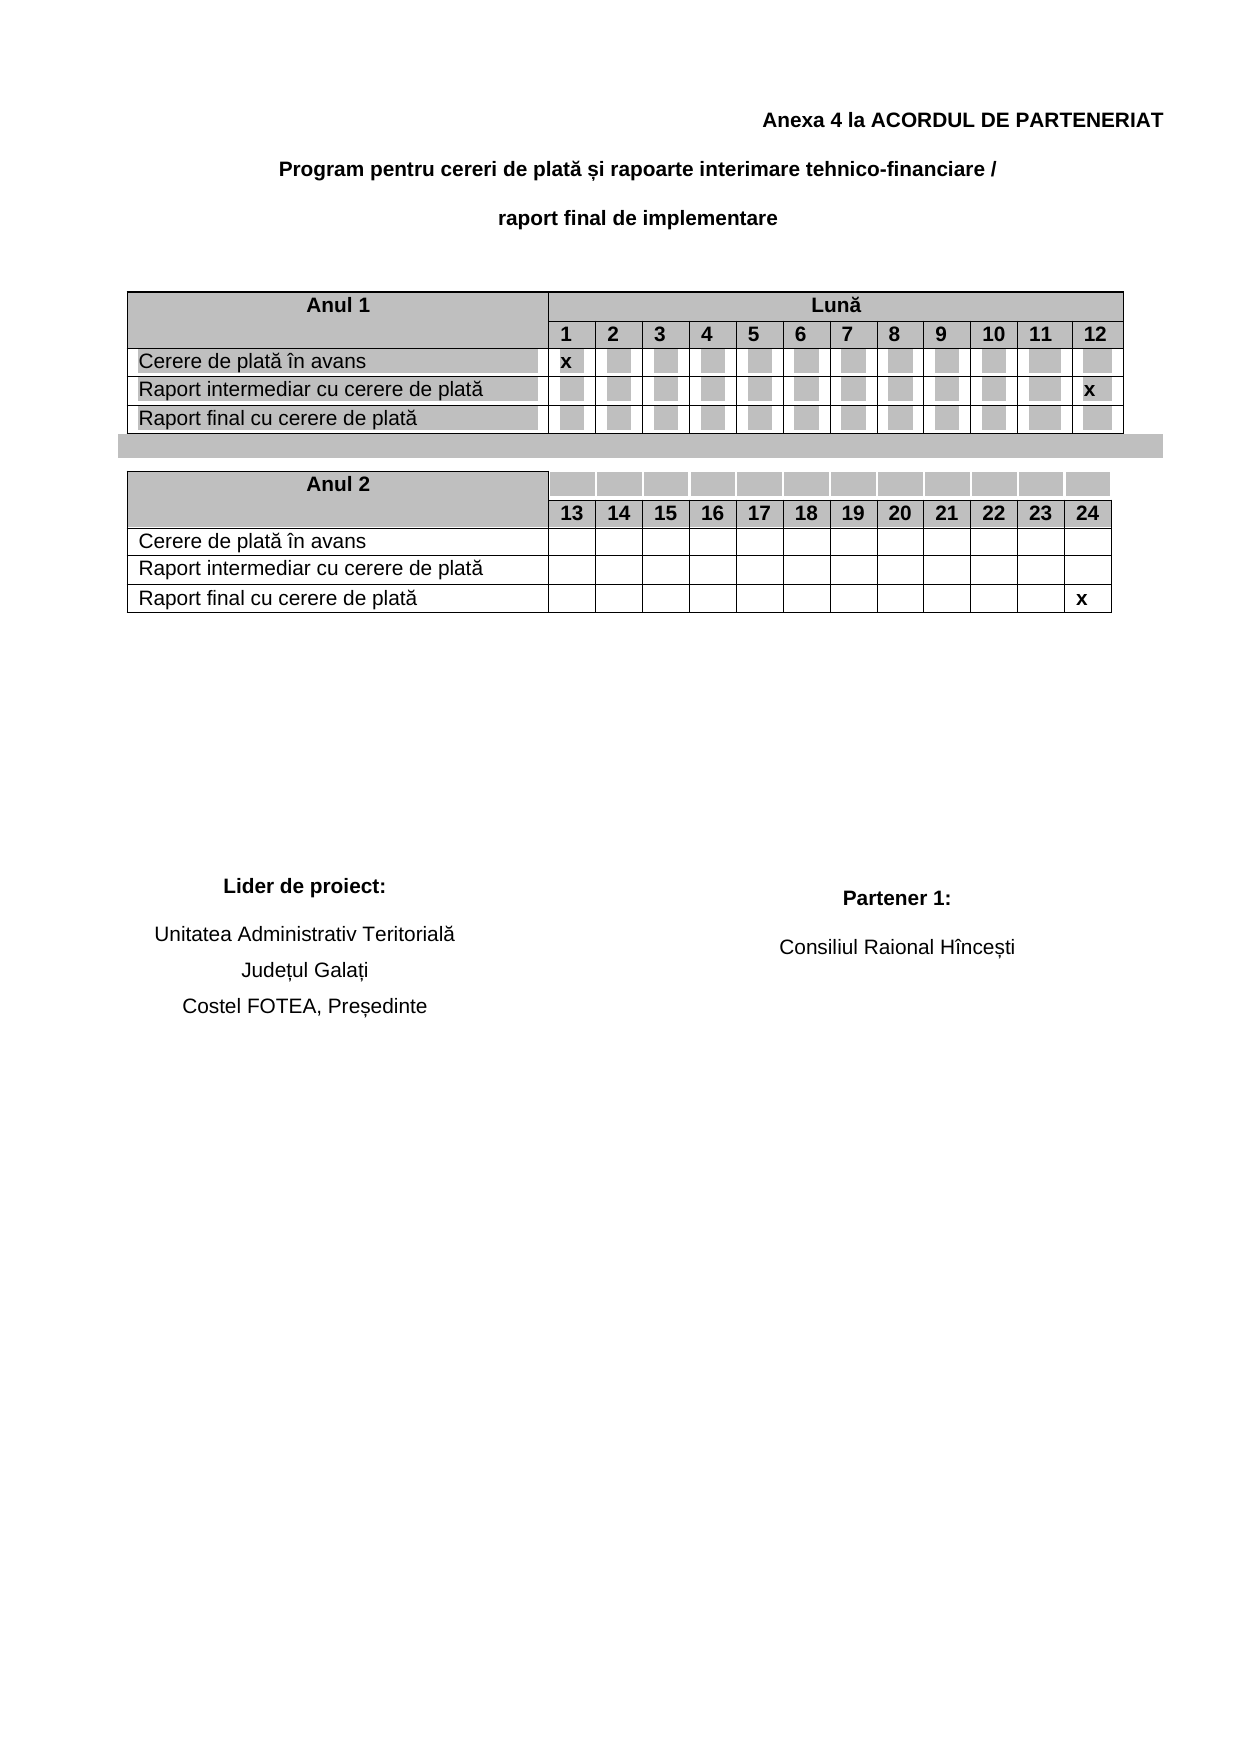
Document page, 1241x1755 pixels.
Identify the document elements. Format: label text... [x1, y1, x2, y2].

table_cell [924, 377, 970, 405]
table_header Anul 2 [128, 472, 548, 527]
table_cell [924, 349, 970, 376]
table_cell Raport final cu cerere de plată [128, 585, 548, 612]
table_cell 9 [924, 322, 970, 348]
table_cell [971, 529, 1017, 555]
table_cell [784, 556, 830, 584]
table_cell [784, 406, 830, 433]
table_cell [971, 585, 1017, 612]
table_cell [1018, 377, 1072, 405]
text raport final de implementare [118, 206, 1163, 230]
table_header [924, 471, 971, 499]
table_cell [643, 406, 689, 433]
table_cell [924, 406, 970, 433]
table_cell [1018, 585, 1064, 612]
table_cell 7 [831, 322, 877, 348]
table_cell [690, 377, 736, 405]
table_cell [1018, 406, 1072, 433]
table_cell [643, 529, 689, 555]
text Lider de proiect: [125, 874, 484, 898]
table_cell [737, 349, 783, 376]
table_cell [1018, 556, 1064, 584]
table_cell [971, 556, 1017, 584]
table_cell [549, 529, 595, 555]
table_cell [643, 556, 689, 584]
table_cell [971, 349, 1017, 376]
table_cell [596, 585, 642, 612]
table_cell [924, 585, 970, 612]
table_cell x [549, 349, 595, 376]
table_header [549, 471, 596, 499]
table_header [1065, 471, 1111, 499]
table_cell 23 [1018, 501, 1064, 527]
table_cell Raport final cu cerere de plată [128, 406, 548, 433]
table_cell [596, 349, 642, 376]
table_cell [1065, 529, 1111, 555]
table_cell [690, 406, 736, 433]
table_header [596, 471, 643, 499]
table_cell 5 [737, 322, 783, 348]
table_header [690, 471, 736, 499]
table_cell [549, 556, 595, 584]
table_cell 8 [878, 322, 923, 348]
table_header [643, 471, 689, 499]
table_cell 19 [831, 501, 877, 527]
table_cell 17 [737, 501, 783, 527]
table_cell [737, 585, 783, 612]
table_cell 4 [690, 322, 736, 348]
table_cell [690, 349, 736, 376]
table_cell x [1073, 377, 1123, 405]
table_cell 15 [643, 501, 689, 527]
table_cell [971, 377, 1017, 405]
table_cell 1 [549, 322, 595, 348]
table_cell [737, 556, 783, 584]
table_cell [831, 585, 877, 612]
table_cell [831, 556, 877, 584]
table_cell [596, 377, 642, 405]
table_cell [878, 349, 923, 376]
text Program pentru cereri de plată și rapoarte interimare tehnico-financiare / [118, 157, 1163, 181]
table_cell 18 [784, 501, 830, 527]
table_cell 12 [1073, 322, 1123, 348]
table_header [830, 471, 877, 499]
table_cell [831, 529, 877, 555]
table_cell 14 [596, 501, 642, 527]
table_cell [737, 406, 783, 433]
table_cell 24 [1065, 501, 1111, 527]
table_cell Raport intermediar cu cerere de plată [128, 377, 548, 405]
table_cell [784, 529, 830, 555]
table_cell [549, 406, 595, 433]
table_cell [784, 349, 830, 376]
table_cell 22 [971, 501, 1017, 527]
table_cell [596, 529, 642, 555]
table_cell [831, 377, 877, 405]
table_cell [596, 556, 642, 584]
table_cell 6 [784, 322, 830, 348]
text Consiliul Raional Hîncești [717, 935, 1077, 959]
table_cell [1073, 349, 1123, 376]
table_cell [878, 406, 923, 433]
table_cell [643, 585, 689, 612]
table_cell [878, 377, 923, 405]
table_cell [690, 556, 736, 584]
table_header Anul 1 [128, 293, 548, 348]
table_cell [690, 585, 736, 612]
table_cell [1018, 529, 1064, 555]
table_cell x [1065, 585, 1111, 612]
table_header [736, 471, 783, 499]
table_cell 13 [549, 501, 595, 527]
table_header [783, 471, 830, 499]
table_cell [643, 349, 689, 376]
table_header Lună [549, 293, 1123, 321]
table_cell [924, 529, 970, 555]
table_cell [549, 585, 595, 612]
table_header [1018, 471, 1064, 499]
table_cell [1073, 406, 1123, 433]
text Unitatea Administrativ Teritorială [125, 922, 484, 946]
table_header [971, 471, 1018, 499]
table_cell 16 [690, 501, 736, 527]
table_cell [549, 377, 595, 405]
table_cell [643, 377, 689, 405]
table_cell 20 [878, 501, 923, 527]
table_cell [831, 349, 877, 376]
text Partener 1: [717, 886, 1077, 910]
table_cell Raport intermediar cu cerere de plată [128, 556, 548, 584]
table_header [877, 471, 924, 499]
table_cell [924, 556, 970, 584]
table_cell [1018, 349, 1072, 376]
table_cell [831, 406, 877, 433]
table_cell [1065, 556, 1111, 584]
text Costel FOTEA, Președinte [125, 993, 484, 1017]
table_cell [784, 585, 830, 612]
table_cell [878, 556, 923, 584]
table_cell [737, 377, 783, 405]
text Anexa 4 la ACORDUL DE PARTENERIAT [118, 108, 1163, 132]
table_cell [596, 406, 642, 433]
table_cell Cerere de plată în avans [128, 349, 548, 376]
table_cell 21 [924, 501, 970, 527]
table_cell 3 [643, 322, 689, 348]
table_cell [690, 529, 736, 555]
table_cell [878, 585, 923, 612]
table_cell 11 [1018, 322, 1072, 348]
table_cell Cerere de plată în avans [128, 529, 548, 555]
table_cell [878, 529, 923, 555]
table_cell 10 [971, 322, 1017, 348]
table_cell 2 [596, 322, 642, 348]
text Județul Galați [125, 957, 484, 981]
table_cell [737, 529, 783, 555]
table_cell [971, 406, 1017, 433]
table_cell [784, 377, 830, 405]
